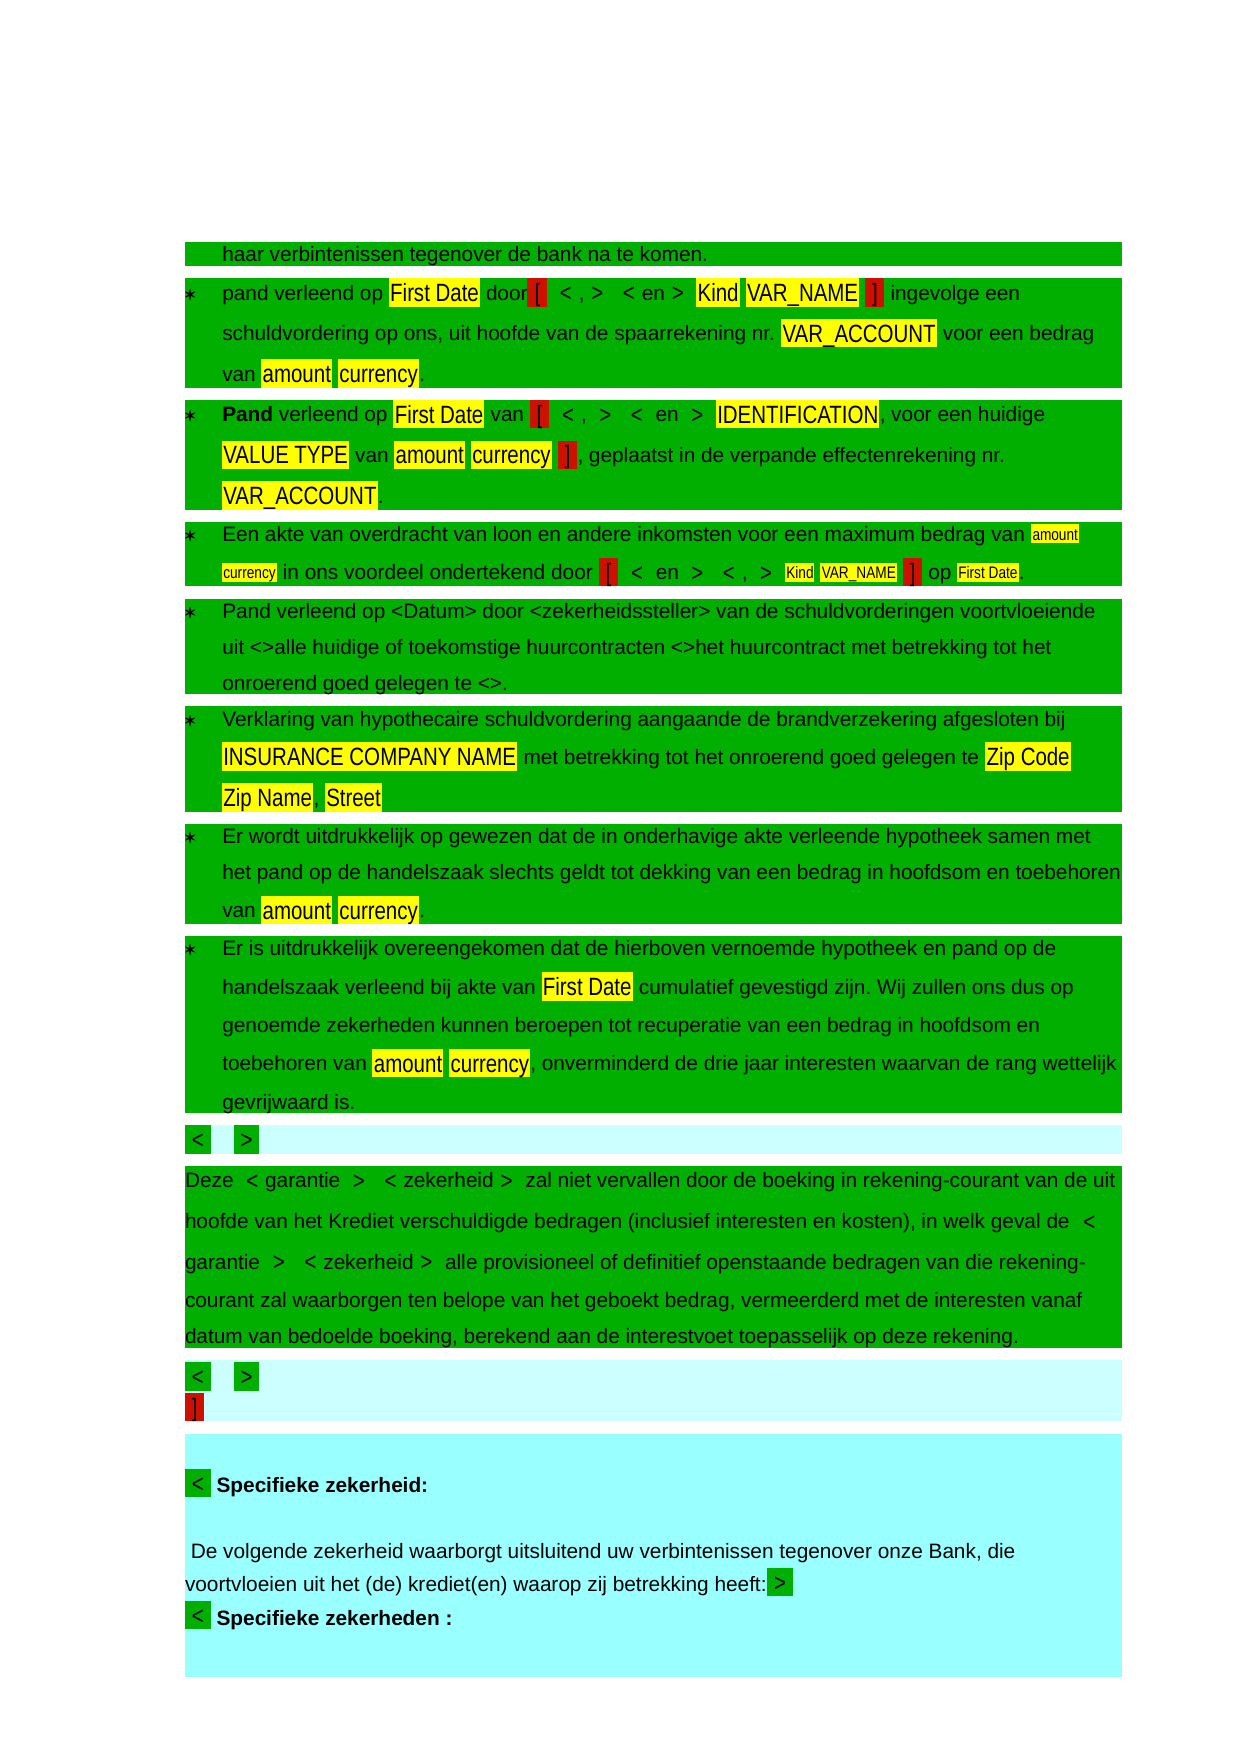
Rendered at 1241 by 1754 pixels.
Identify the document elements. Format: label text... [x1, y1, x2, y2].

text < [186, 1601, 209, 1629]
list amount [262, 896, 331, 924]
list VALUE TYPE [223, 441, 348, 469]
list INSURANCE COMPANY NAME [223, 742, 516, 771]
text < [240, 1166, 264, 1195]
list > [593, 400, 617, 428]
list Street [326, 783, 381, 812]
list > [685, 400, 709, 428]
text < [298, 1247, 322, 1276]
list < [717, 558, 741, 586]
list < [556, 400, 579, 428]
text > [235, 1362, 258, 1391]
list ] [904, 558, 921, 586]
list Pand verleend op van , en , voor een huidige van , geplaatst in de verpande effectenrekening nr. . [185, 400, 1122, 510]
list amount [395, 441, 464, 469]
text > [267, 1247, 290, 1276]
list currency [472, 441, 551, 469]
list Er wordt uitdrukkelijk op gewezen dat de in onderhavige akte verleende hypotheek samen met het pand op de handelszaak slechts geldt tot dekking van een bedrag in hoofdsom en toebehoren van . [185, 824, 1122, 924]
list First Date [543, 972, 632, 1001]
list haar verbintenissen tegenover de bank na te komen. [185, 242, 1122, 266]
text Specifieke zekerheden : [185, 1598, 1122, 1664]
list ] [866, 278, 883, 307]
text < [1077, 1207, 1101, 1235]
list IDENTIFICATION [717, 400, 878, 428]
list currency [339, 896, 418, 924]
text Specifieke zekerheid: De volgende zekerheid waarborgt uitsluitend uw verbintenissen tegenover onze Bank, die voortvloeien uit het (de) krediet(en) waarop zij betrekking heeft: [185, 1466, 1122, 1598]
list Een akte van overdracht van loon en andere inkomsten voor een maximum bedrag van in ons voordeel ondertekend door en , op . [185, 522, 1122, 586]
list Pand verleend op <Datum> door <zekerheidssteller> van de schuldvorderingen voortvloeiende uit <>alle huidige of toekomstige huurcontracten <>het huurcontract met betrekking tot het onroerend goed gelegen te <>. [185, 598, 1122, 694]
text > [347, 1166, 371, 1195]
list VAR_NAME [822, 563, 896, 582]
text > [495, 1166, 518, 1195]
list VAR_ACCOUNT [782, 319, 936, 347]
list Er is uitdrukkelijk overeengekomen dat de hierboven vernoemde hypotheek en pand op de handelszaak verleend bij akte van cumulatief gevestigd zijn. Wij zullen ons dus op genoemde zekerheden kunnen beroepen tot recuperatie van een bedrag in hoofdsom en toebehoren van , onverminderd de drie jaar interesten waarvan de rang wettelijk gevrijwaard is. [185, 936, 1122, 1113]
text < [186, 1469, 209, 1497]
list amount [1032, 524, 1078, 543]
list Kind [786, 563, 813, 582]
list Kind [697, 278, 739, 307]
list Zip Code [986, 742, 1070, 771]
list [ [529, 278, 546, 307]
list First Date [394, 400, 483, 428]
list [ [600, 558, 617, 586]
text Deze garantie zekerheid zal niet vervallen door de boeking in rekening-courant van de uit hoofde van het Krediet verschuldigde bedragen (inclusief interesten en kosten), in welk geval de garantie zekerheid alle provisioneel of definitief openstaande bedragen van die rekening-courant zal waarborgen ten belope van het geboekt bedrag, vermeerderd met de interesten vanaf datum van bedoelde boeking, berekend aan de interestvoet toepasselijk op deze rekening. [185, 1166, 1122, 1348]
text < [379, 1166, 402, 1195]
list amount [374, 1049, 442, 1077]
text < [186, 1362, 209, 1391]
list First Date [958, 563, 1017, 582]
list VAR_ACCOUNT [223, 481, 377, 510]
list amount [262, 359, 331, 388]
list < [625, 400, 648, 428]
text ] [186, 1393, 203, 1421]
list currency [339, 359, 418, 388]
text > [235, 1125, 258, 1154]
list VAR_NAME [747, 278, 858, 307]
text < [186, 1125, 209, 1154]
list < [554, 278, 577, 307]
list First Date [390, 278, 479, 307]
text > [414, 1247, 438, 1276]
list > [754, 558, 778, 586]
list > [666, 278, 689, 307]
list < [625, 558, 648, 586]
list Verklaring van hypothecaire schuldvordering aangaande de brandverzekering afgesloten bij met betrekking tot het onroerend goed gelegen te , [185, 706, 1122, 812]
list < [617, 278, 641, 307]
list currency [450, 1049, 529, 1077]
text > [768, 1568, 792, 1596]
list ] [559, 441, 576, 469]
list [ [531, 400, 548, 428]
list pand verleend op door , en ingevolge een schuldvordering op ons, uit hoofde van de spaarrekening nr. voor een bedrag van . [185, 278, 1122, 388]
list > [686, 558, 709, 586]
list Zip Name [223, 783, 312, 812]
list > [586, 278, 609, 307]
list currency [223, 563, 276, 582]
